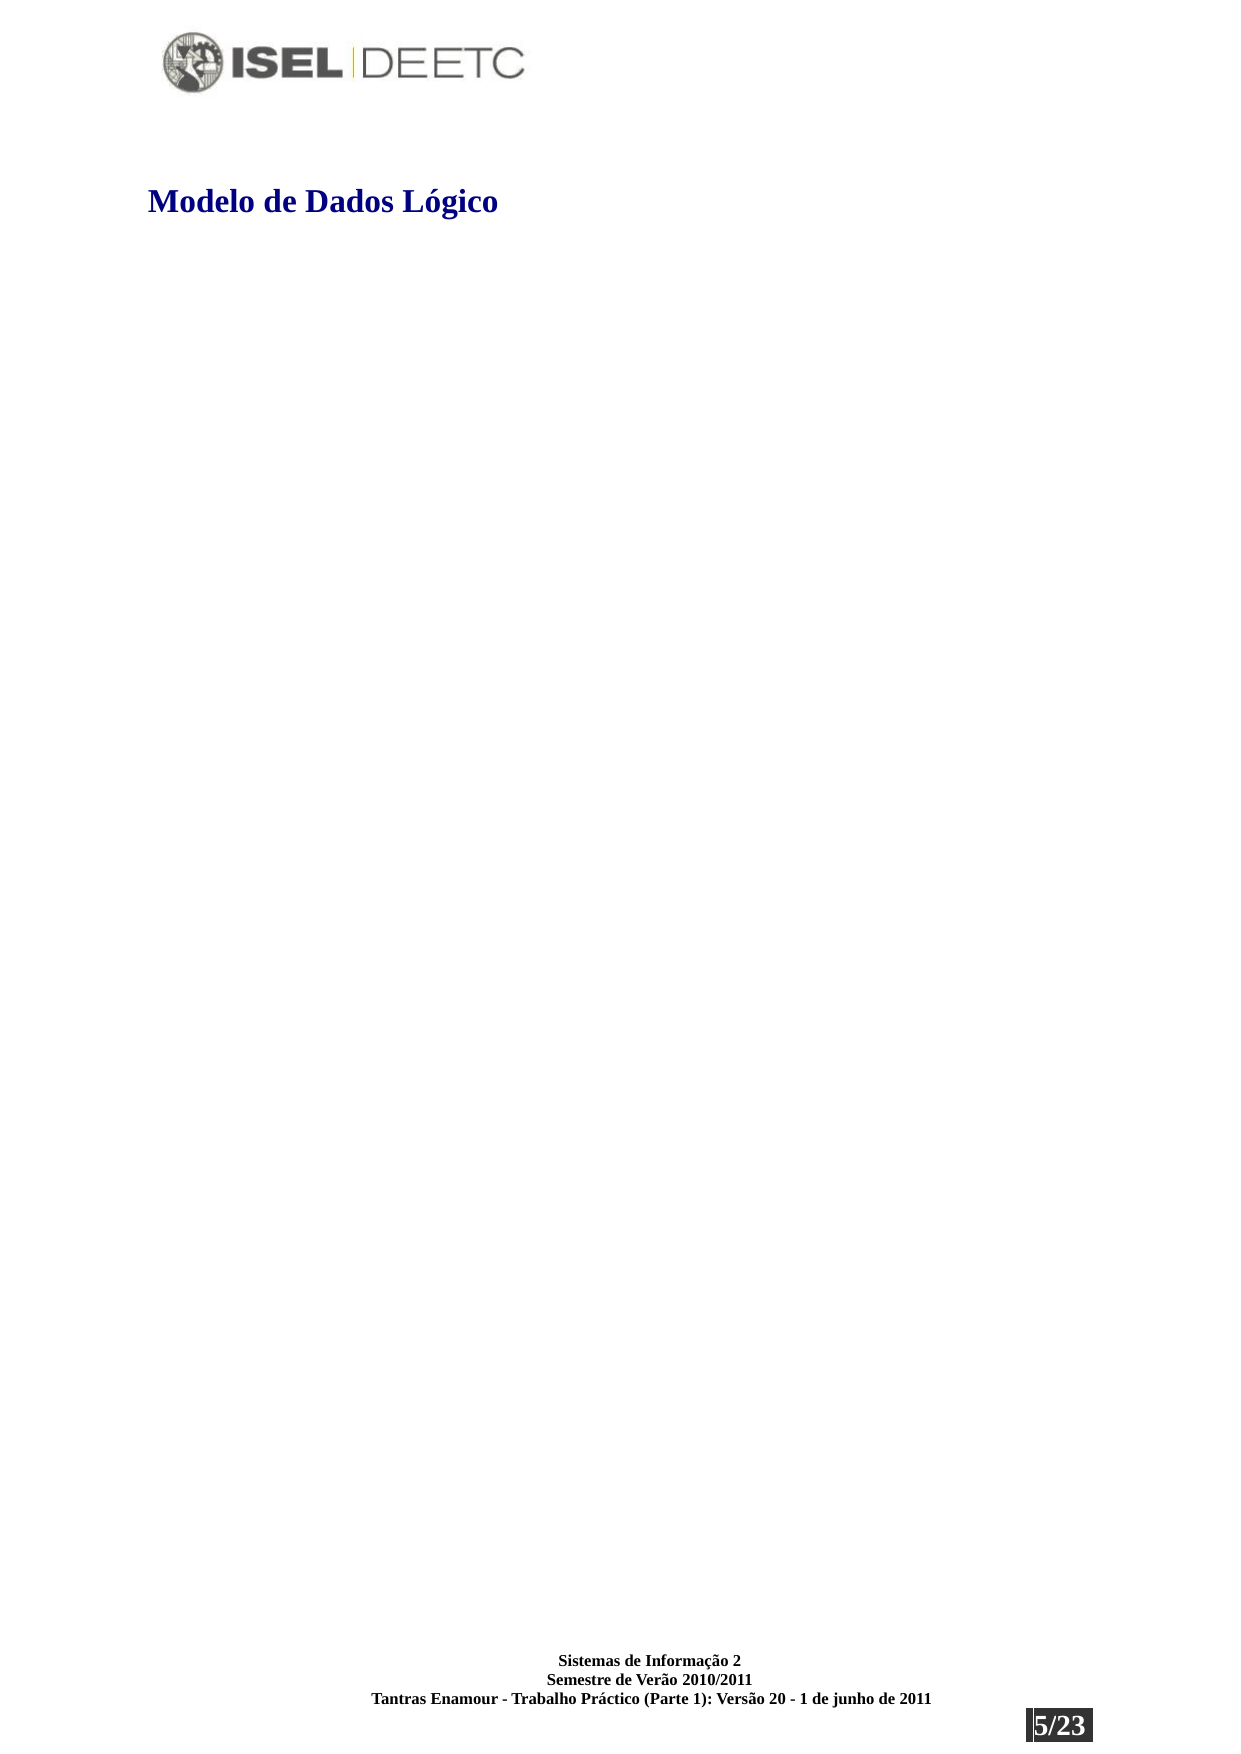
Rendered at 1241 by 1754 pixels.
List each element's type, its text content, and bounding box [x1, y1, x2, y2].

picture [153, 17, 555, 118]
subtitle Modelo de Dados Lógico [148, 181, 1093, 219]
